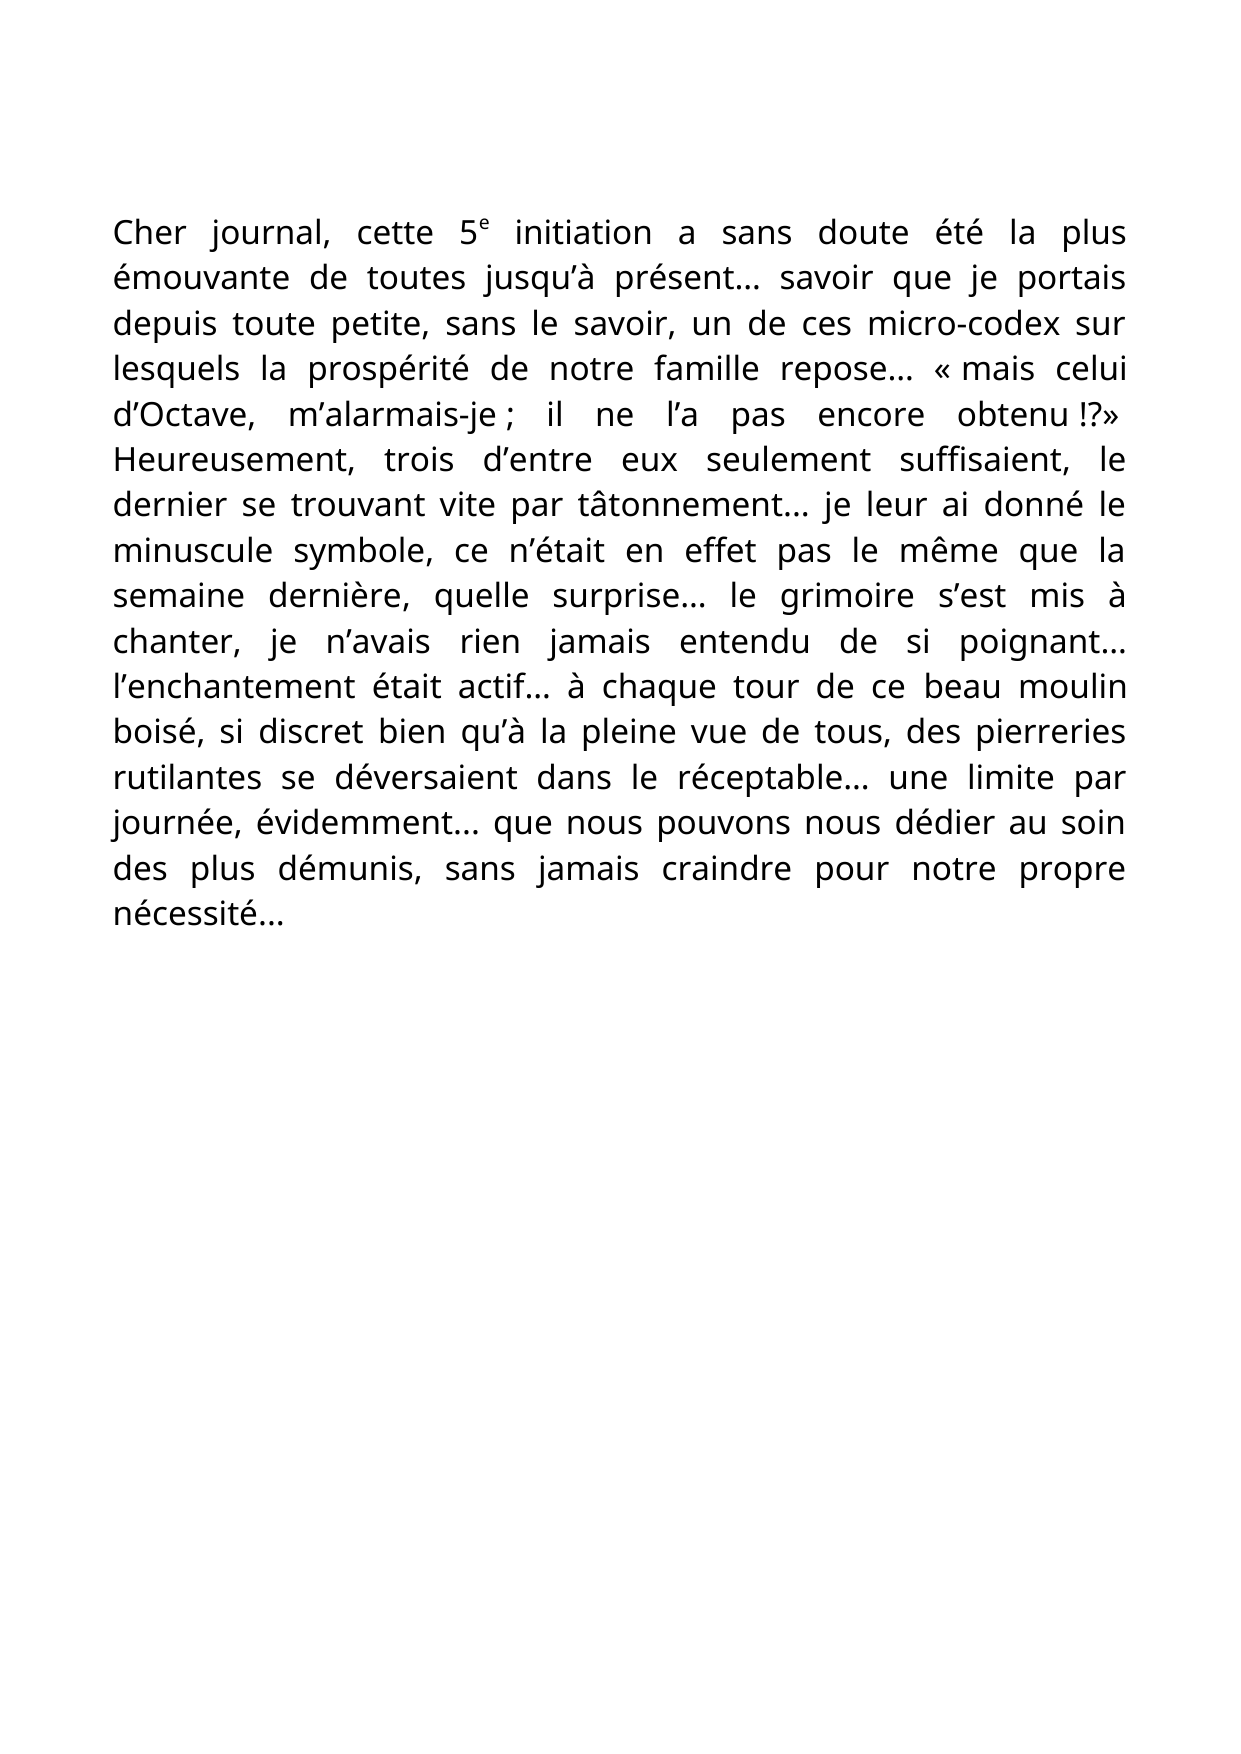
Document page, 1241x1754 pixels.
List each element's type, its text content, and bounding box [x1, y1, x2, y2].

text Cher journal, cette 5e initiation a sans doute été la plus émouvante de toutes jusqu’à présent… savoir que je portais depuis toute petite, sans le savoir, un de ces micro-codex sur lesquels la prospérité de notre famille repose… « mais celui d’Octave, m’alarmais-je ; il ne l’a pas encore obtenu !?» Heureusement, trois d’entre eux seulement suffisaient, le dernier se trouvant vite par tâtonnement... je leur ai donné le minuscule symbole, ce n’était en effet pas le même que la semaine dernière, quelle surprise… le grimoire s’est mis à chanter, je n’avais rien jamais entendu de si poignant… l’enchantement était actif… à chaque tour de ce beau moulin boisé, si discret bien qu’à la pleine vue de tous, des pierreries rutilantes se déversaient dans le réceptable… une limite par journée, évidemment... que nous pouvons nous dédier au soin des plus démunis, sans jamais craindre pour notre propre nécessité... [112, 209, 1128, 935]
